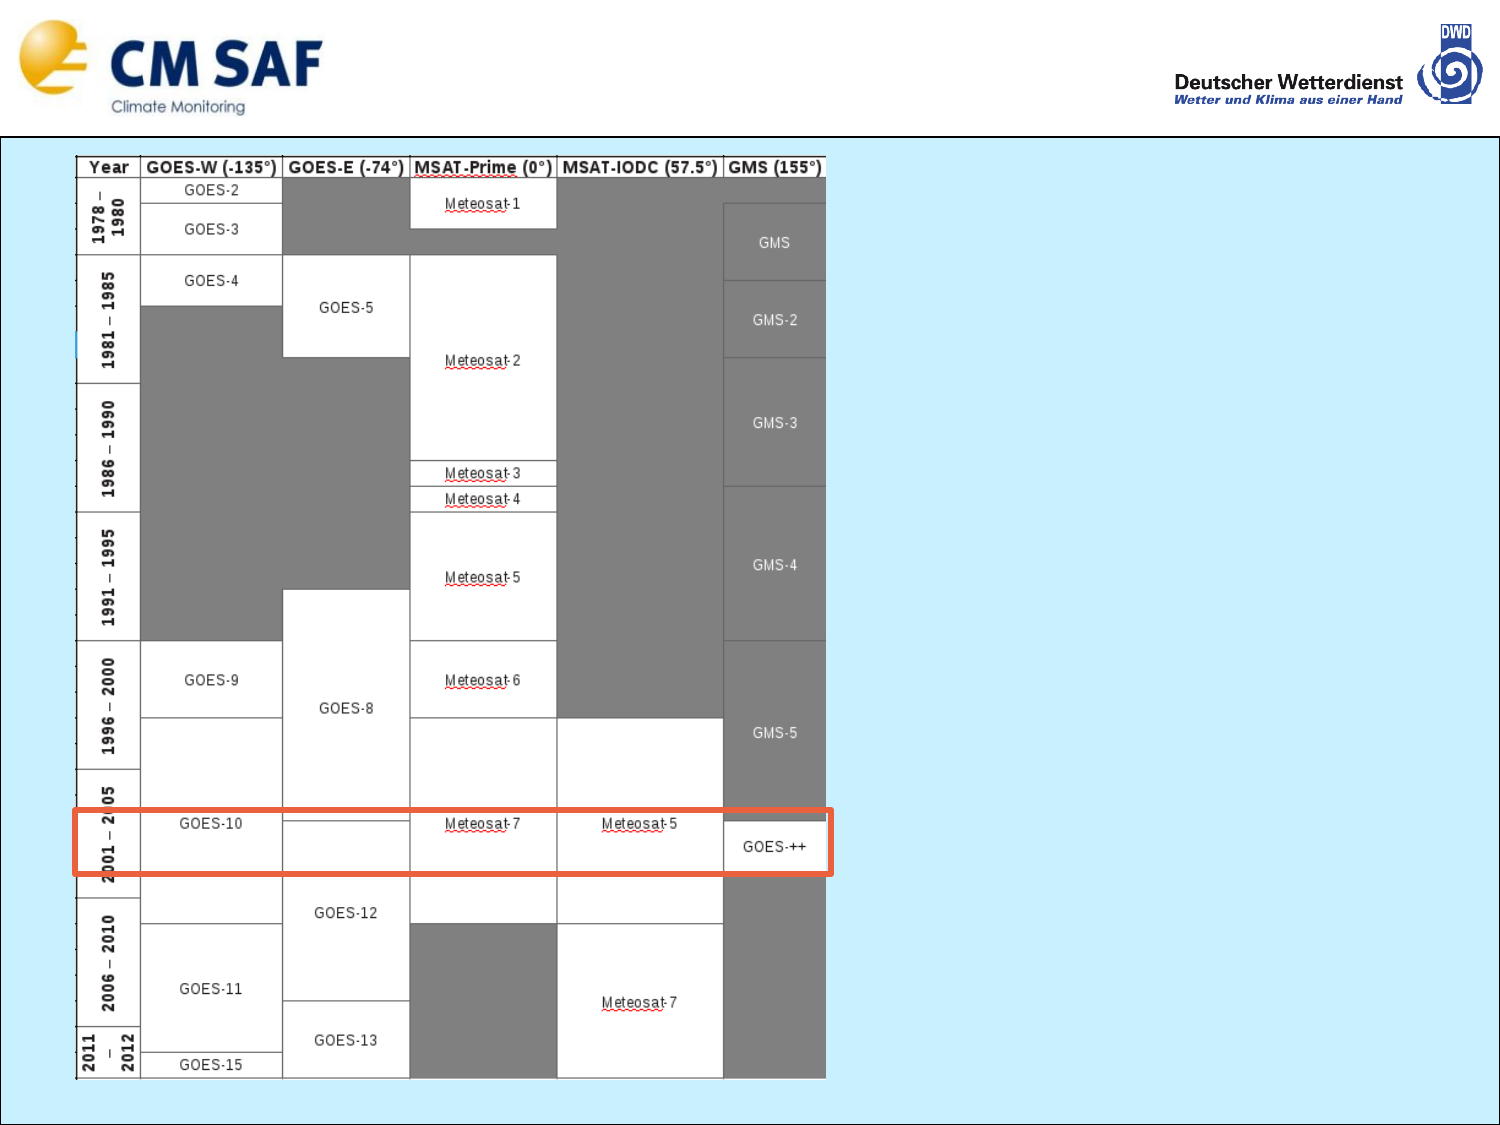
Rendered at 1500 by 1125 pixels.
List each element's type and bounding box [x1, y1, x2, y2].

picture [75, 877, 826, 1081]
picture [78, 813, 826, 871]
picture [1175, 24, 1483, 104]
picture [75, 155, 826, 807]
picture [17, 19, 325, 117]
